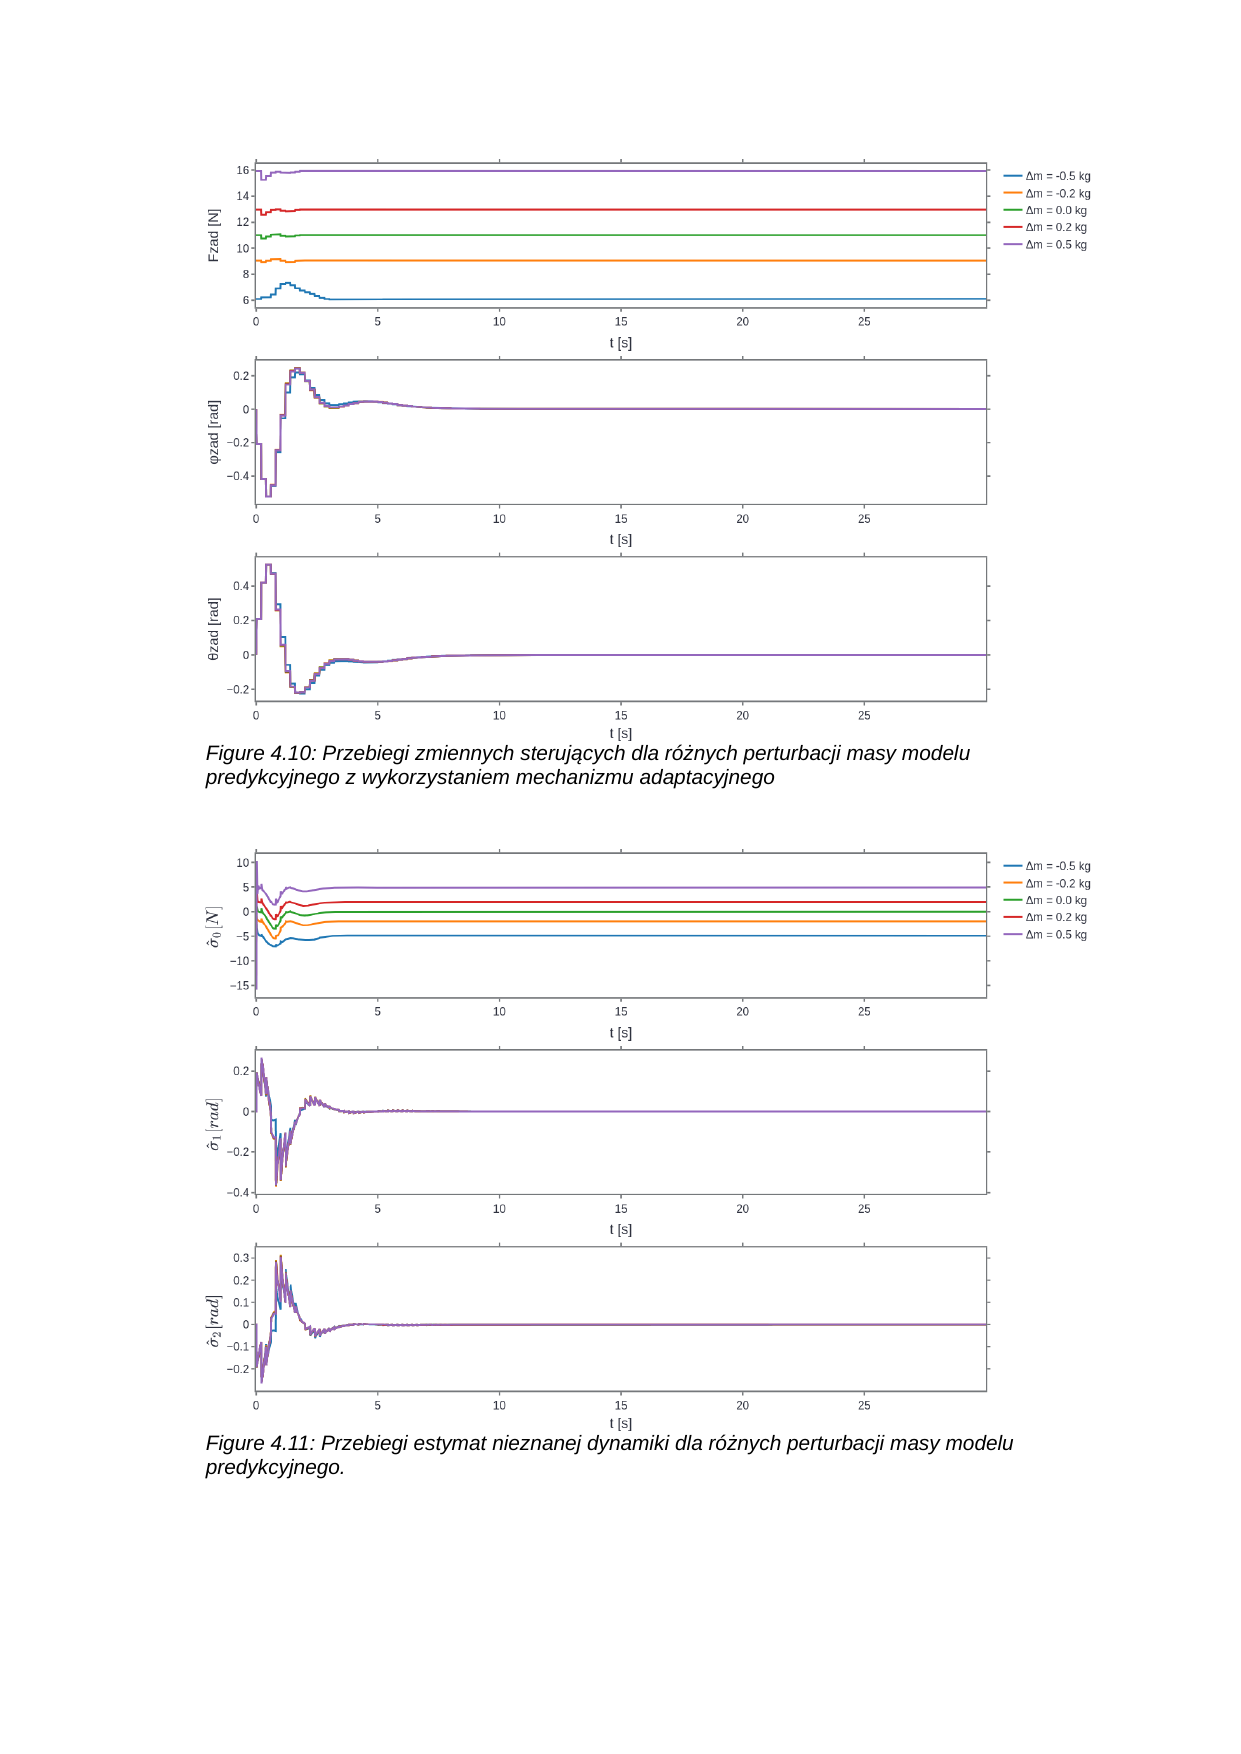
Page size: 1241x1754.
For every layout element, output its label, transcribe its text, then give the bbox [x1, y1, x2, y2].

picture [205, 849, 1094, 1431]
text Figure 4.11: Przebiegi estymat nieznanej dynamiki dla różnych perturbacji masy modelu predykcyjnego. [206, 1431, 1093, 1479]
picture [205, 159, 1094, 741]
text Figure 4.10: Przebiegi zmiennych sterujących dla różnych perturbacji masy modelu predykcyjnego z wykorzystaniem mechanizmu adaptacyjnego [206, 741, 1093, 789]
